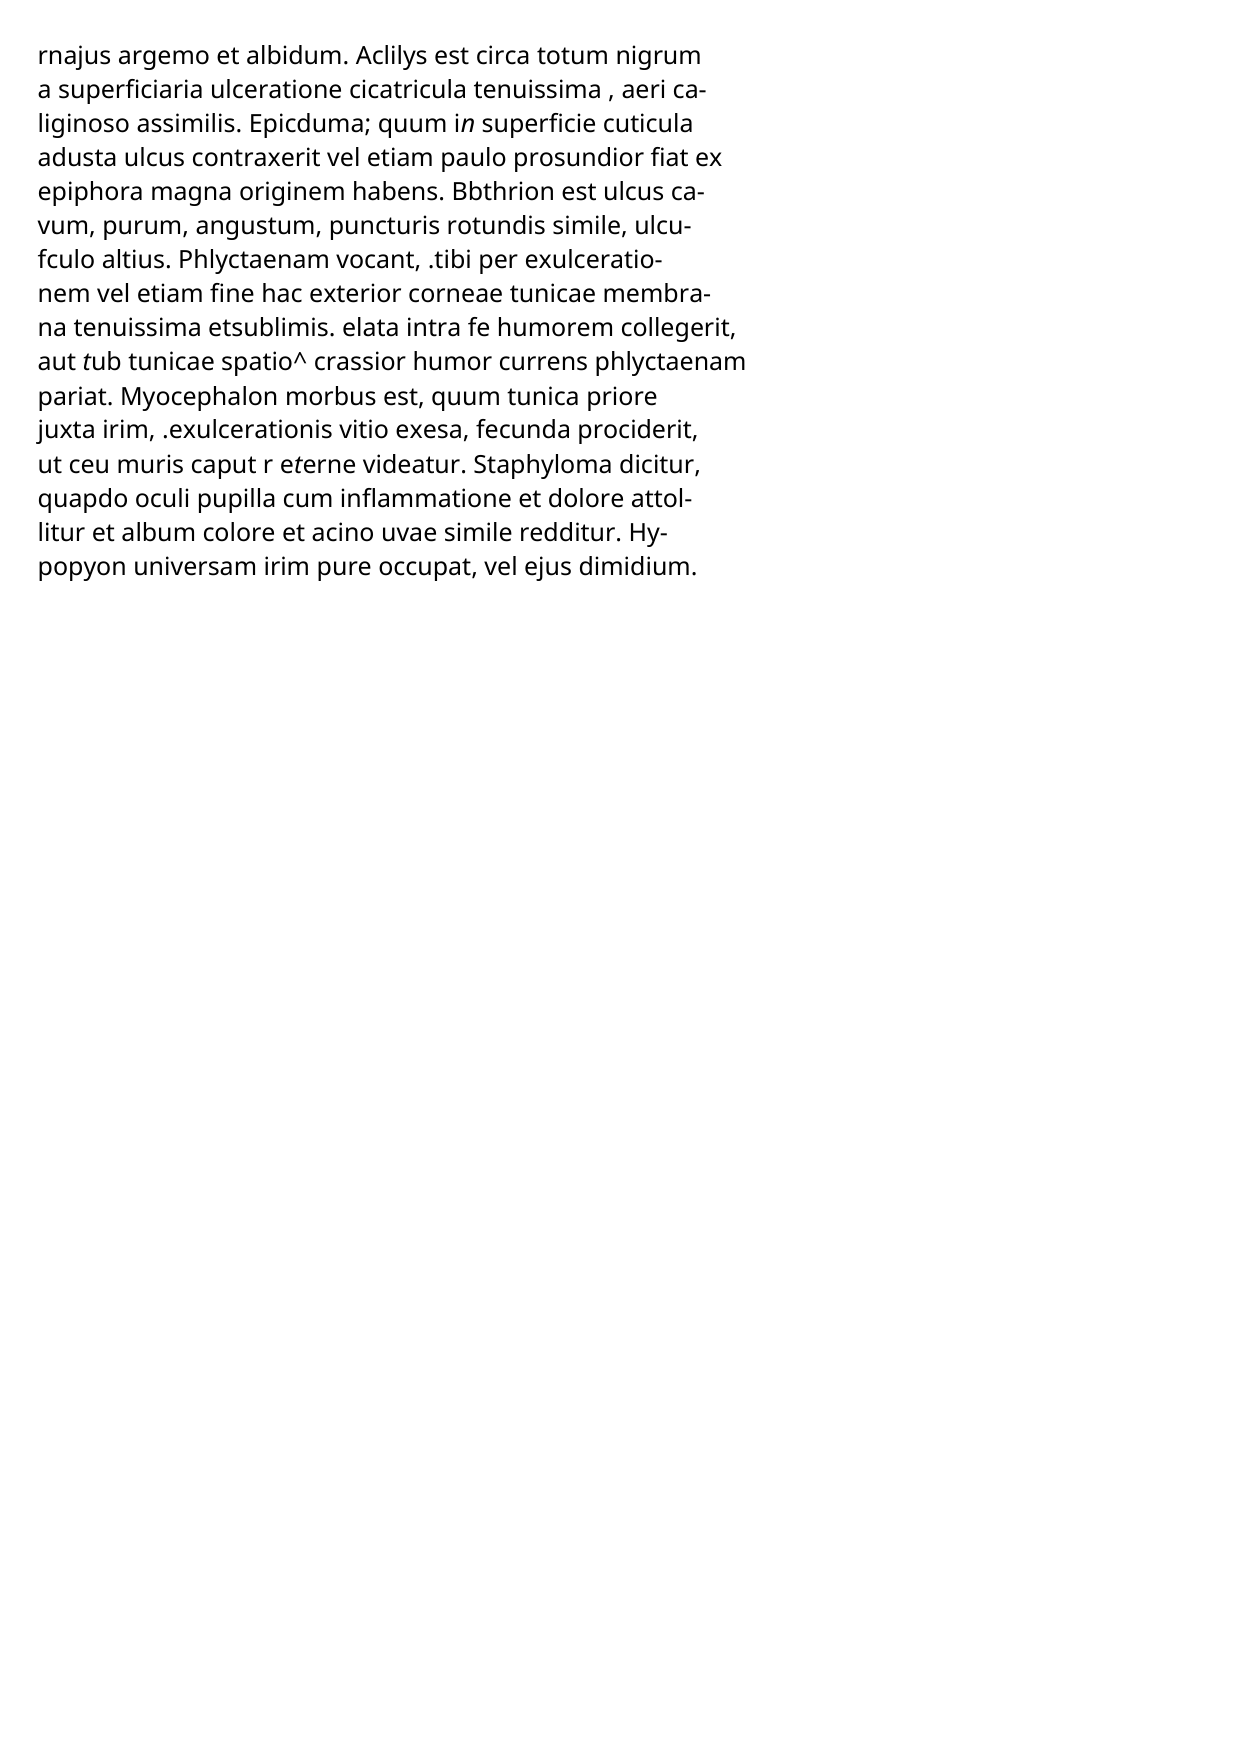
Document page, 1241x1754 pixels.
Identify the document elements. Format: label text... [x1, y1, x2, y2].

text rnajus argemo et albidum. Aclilys est circa totum nigrum a superficiaria ulceratione cicatricula tenuissima , aeri ca- liginoso assimilis. Epicduma; quum in superficie cuticula adusta ulcus contraxerit vel etiam paulo prosundior fiat ex epiphora magna originem habens. Bbthrion est ulcus ca- vum, purum, angustum, puncturis rotundis simile, ulcu- fculo altius. Phlyctaenam vocant, .tibi per exulceratio- nem vel etiam fine hac exterior corneae tunicae membra- na tenuissima etsublimis. elata intra fe humorem collegerit, aut tub tunicae spatio^ crassior humor currens phlyctaenam pariat. Myocephalon morbus est, quum tunica priore juxta irim, .exulcerationis vitio exesa, fecunda prociderit, ut ceu muris caput r eterne videatur. Staphyloma dicitur, quapdo oculi pupilla cum inflammatione et dolore attol- litur et album colore et acino uvae simile redditur. Hy- popyon universam irim pure occupat, vel ejus dimidium. [37, 37, 1203, 582]
